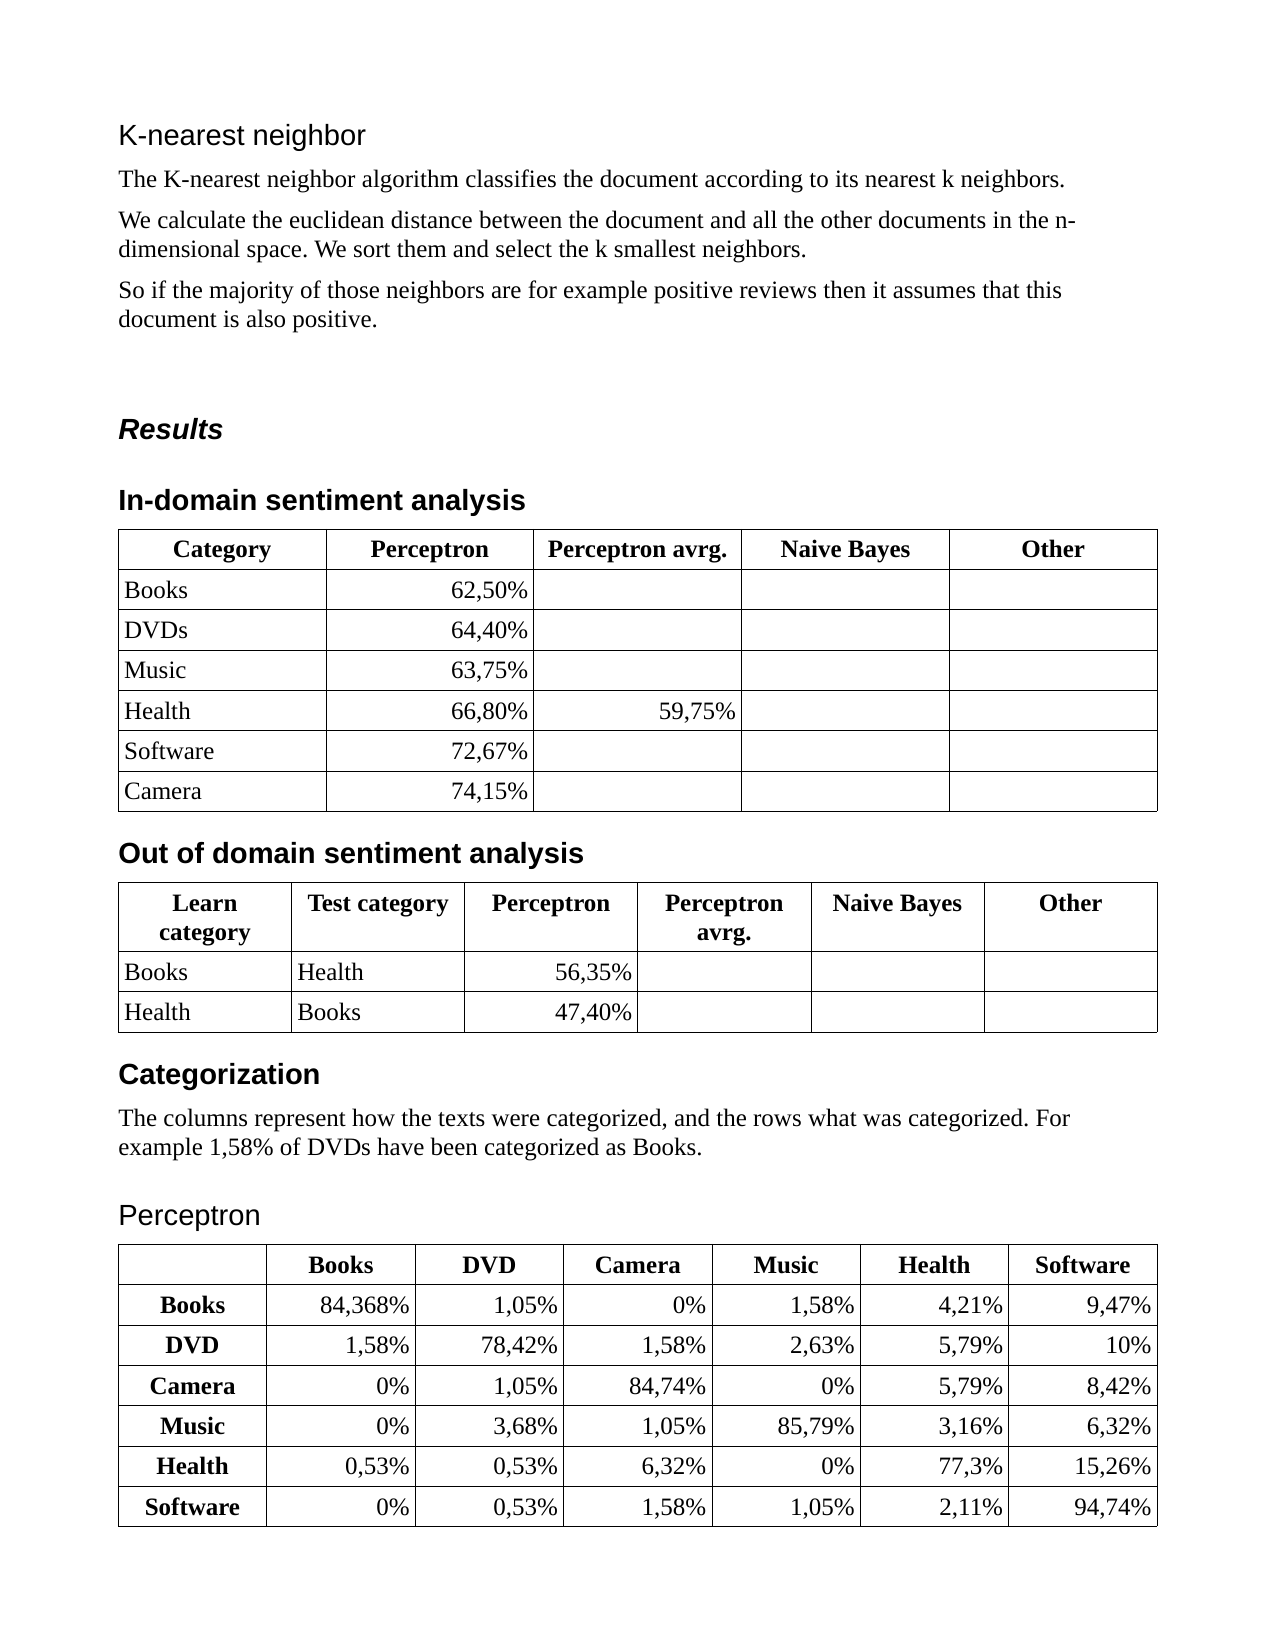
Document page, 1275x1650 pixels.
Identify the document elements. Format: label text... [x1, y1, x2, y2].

table_cell 2,11% [861, 1487, 1008, 1526]
table_cell 72,67% [327, 731, 533, 771]
table_cell 0% [267, 1366, 415, 1405]
table_cell 1,58% [564, 1326, 712, 1365]
table_cell Health [119, 992, 291, 1032]
table_cell 59,75% [534, 691, 741, 730]
table_cell Books [119, 1285, 266, 1324]
text The columns represent how the texts were categorized, and the rows what was categorized. For example 1,58% of DVDs have been categorized as Books. [118, 1103, 1157, 1160]
table_header DVD [416, 1245, 563, 1284]
table_cell 77,3% [861, 1447, 1008, 1486]
table_cell 63,75% [327, 651, 533, 690]
table_cell 1,58% [713, 1285, 860, 1324]
subtitle Categorization [118, 1057, 1157, 1090]
table_cell 84,368% [267, 1285, 415, 1324]
table_header Perceptron [465, 883, 637, 951]
table_cell [742, 570, 949, 609]
table_cell 10% [1009, 1326, 1157, 1365]
table_cell [950, 772, 1157, 811]
table_cell 78,42% [416, 1326, 563, 1365]
table_cell [950, 570, 1157, 609]
table_cell 4,21% [861, 1285, 1008, 1324]
table_header Learn category [119, 883, 291, 951]
table_cell 3,16% [861, 1406, 1008, 1446]
table_cell Health [119, 691, 326, 730]
table_cell 0,53% [416, 1487, 563, 1526]
table_cell [534, 570, 741, 609]
table_cell [742, 610, 949, 650]
subtitle Out of domain sentiment analysis [118, 836, 1157, 869]
table_header Books [267, 1245, 415, 1284]
table_cell 0,53% [416, 1447, 563, 1486]
table_cell Music [119, 1406, 266, 1446]
table_cell [950, 651, 1157, 690]
table_cell 0% [267, 1487, 415, 1526]
table_cell 0,53% [267, 1447, 415, 1486]
table_cell 1,58% [267, 1326, 415, 1365]
table_cell Health [292, 952, 464, 991]
table_cell [534, 610, 741, 650]
table_cell 56,35% [465, 952, 637, 991]
table_cell Books [119, 570, 326, 609]
table_cell [638, 992, 811, 1032]
table_cell [812, 992, 984, 1032]
table_cell [638, 952, 811, 991]
table_cell 1,05% [416, 1366, 563, 1405]
text We calculate the euclidean distance between the document and all the other documents in the n-dimensional space. We sort them and select the k smallest neighbors. [118, 205, 1157, 263]
table_header Category [119, 530, 326, 569]
table_cell 85,79% [713, 1406, 860, 1446]
table_cell Books [292, 992, 464, 1032]
table_cell 0% [713, 1366, 860, 1405]
table_cell 66,80% [327, 691, 533, 730]
subtitle K-nearest neighbor [118, 118, 1157, 152]
table_cell 5,79% [861, 1326, 1008, 1365]
table_header Perceptron avrg. [534, 530, 741, 569]
table_cell 0% [267, 1406, 415, 1446]
table_header [119, 1245, 266, 1284]
table_cell 74,15% [327, 772, 533, 811]
table_cell [742, 772, 949, 811]
table_cell [534, 731, 741, 771]
table_cell DVD [119, 1326, 266, 1365]
table_cell 94,74% [1009, 1487, 1157, 1526]
table_cell 8,42% [1009, 1366, 1157, 1405]
table_cell 47,40% [465, 992, 637, 1032]
table_cell [742, 731, 949, 771]
table_cell [742, 651, 949, 690]
table_cell [812, 952, 984, 991]
table_cell [534, 651, 741, 690]
table_cell 0% [564, 1285, 712, 1324]
table_header Music [713, 1245, 860, 1284]
table_cell Camera [119, 1366, 266, 1405]
table_cell Software [119, 731, 326, 771]
table_cell 15,26% [1009, 1447, 1157, 1486]
table_cell DVDs [119, 610, 326, 650]
subtitle Perceptron [118, 1198, 1157, 1231]
table_header Perceptron avrg. [638, 883, 811, 951]
table_cell Camera [119, 772, 326, 811]
table_header Test category [292, 883, 464, 951]
table_cell 1,05% [564, 1406, 712, 1446]
table_cell 3,68% [416, 1406, 563, 1446]
table_cell [985, 952, 1157, 991]
text So if the majority of those neighbors are for example positive reviews then it assumes that this document is also positive. [118, 275, 1157, 333]
table_header Camera [564, 1245, 712, 1284]
table_cell 5,79% [861, 1366, 1008, 1405]
table_header Naive Bayes [742, 530, 949, 569]
table_cell [534, 772, 741, 811]
table_header Perceptron [327, 530, 533, 569]
table_header Health [861, 1245, 1008, 1284]
table_cell 6,32% [1009, 1406, 1157, 1446]
table_cell 0% [713, 1447, 860, 1486]
subtitle In-domain sentiment analysis [118, 483, 1157, 516]
table_cell 64,40% [327, 610, 533, 650]
subtitle Results [118, 412, 1157, 445]
table_cell 6,32% [564, 1447, 712, 1486]
table_cell [950, 691, 1157, 730]
table_cell 1,05% [416, 1285, 563, 1324]
table_cell 2,63% [713, 1326, 860, 1365]
table_header Other [985, 883, 1157, 951]
table_cell [742, 691, 949, 730]
table_cell 84,74% [564, 1366, 712, 1405]
table_cell 62,50% [327, 570, 533, 609]
table_cell 1,58% [564, 1487, 712, 1526]
table_cell Software [119, 1487, 266, 1526]
table_cell Music [119, 651, 326, 690]
text The K-nearest neighbor algorithm classifies the document according to its nearest k neighbors. [118, 164, 1157, 193]
table_header Software [1009, 1245, 1157, 1284]
table_header Naive Bayes [812, 883, 984, 951]
table_cell Books [119, 952, 291, 991]
table_cell Health [119, 1447, 266, 1486]
table_header Other [950, 530, 1157, 569]
table_cell 9,47% [1009, 1285, 1157, 1324]
table_cell [985, 992, 1157, 1032]
table_cell [950, 731, 1157, 771]
table_cell 1,05% [713, 1487, 860, 1526]
table_cell [950, 610, 1157, 650]
